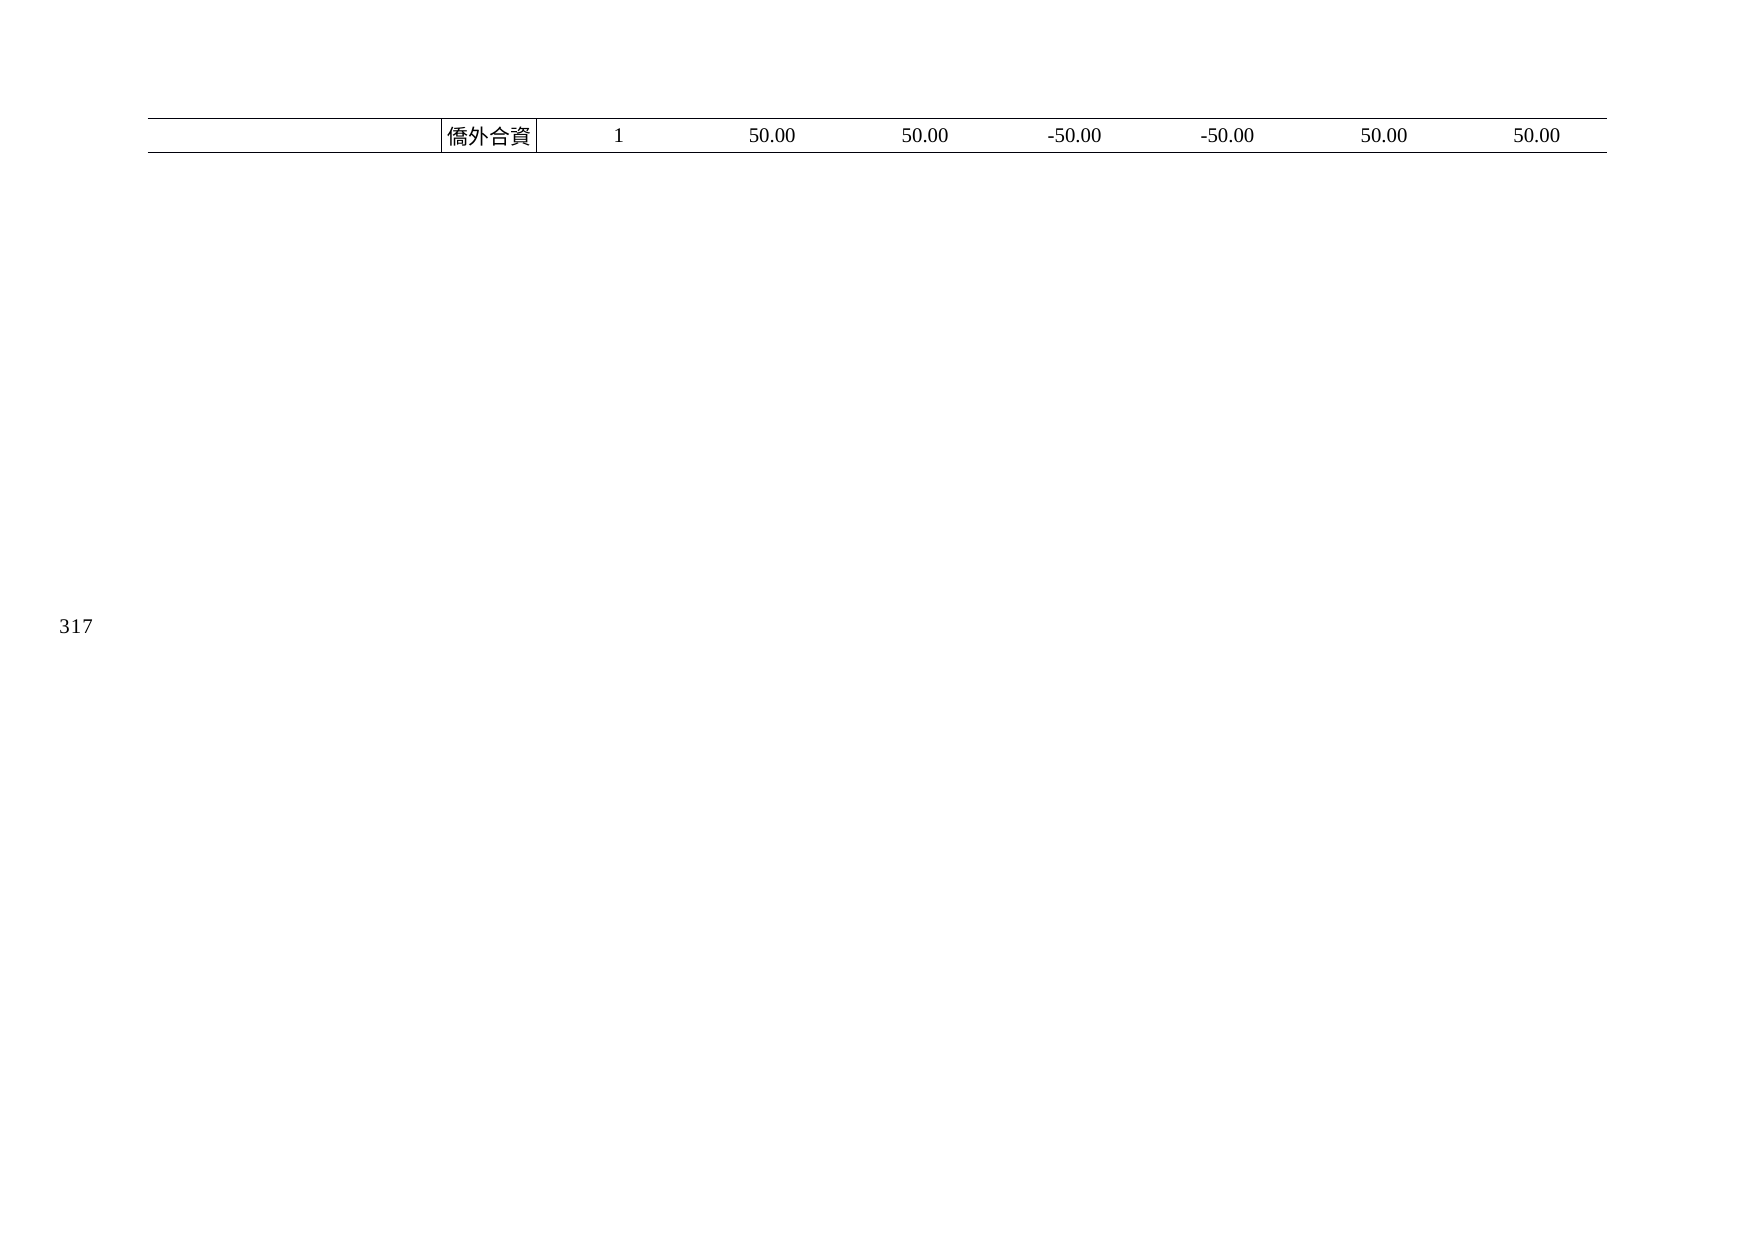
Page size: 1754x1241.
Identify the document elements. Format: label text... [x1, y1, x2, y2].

table_cell -50.00 [1148, 119, 1301, 152]
table_cell 僑外合資 [442, 119, 536, 152]
table_cell 50.00 [842, 119, 995, 152]
table_cell 50.00 [1301, 119, 1454, 152]
table_cell 50.00 [689, 119, 842, 152]
table_cell 50.00 [1454, 119, 1607, 152]
table_cell -50.00 [995, 119, 1148, 152]
table_cell 1 [537, 119, 689, 152]
table_cell [148, 119, 441, 152]
